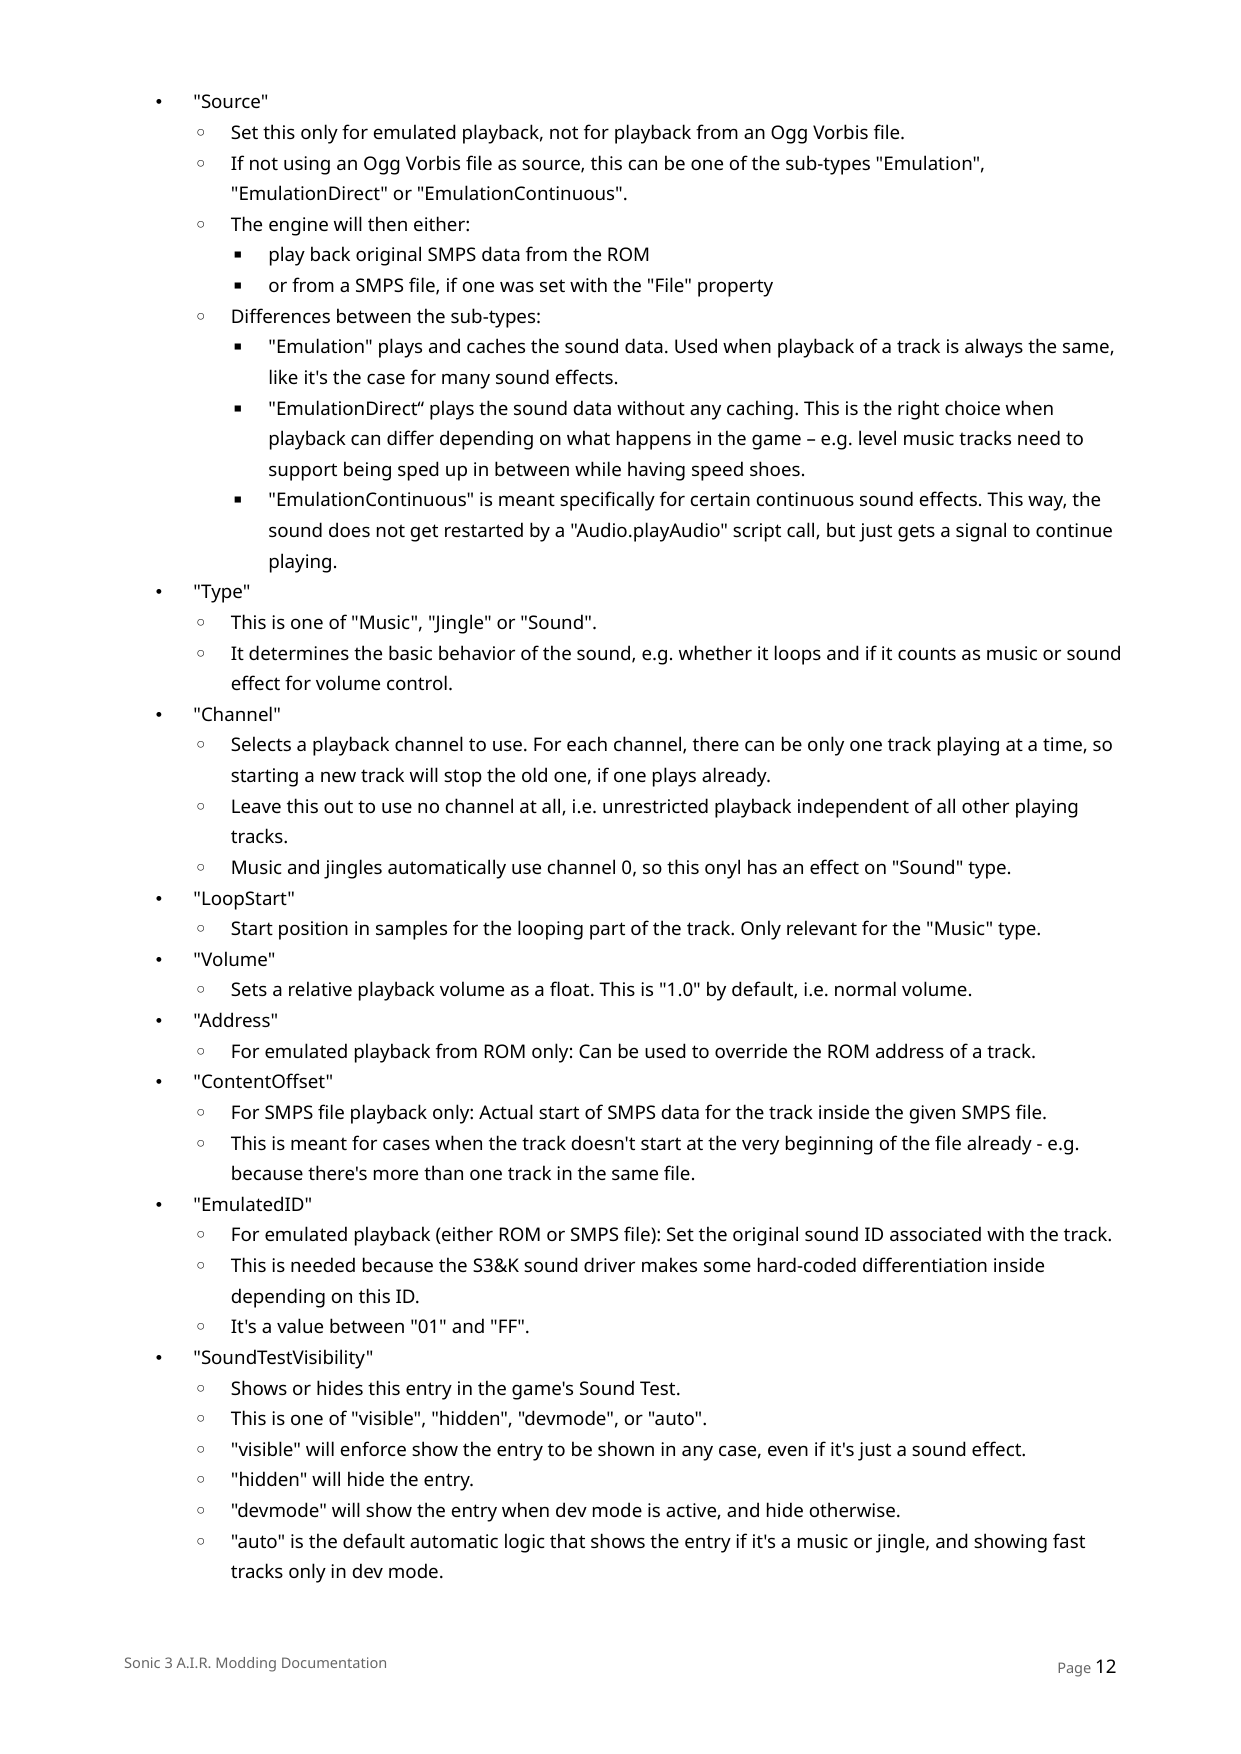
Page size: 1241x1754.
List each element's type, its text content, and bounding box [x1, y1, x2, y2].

list This is needed because the S3&K sound driver makes some hard-coded differentiation inside depending on this ID. [193, 1252, 1122, 1308]
list or from a SMPS file, if one was set with the "File" property [231, 272, 1122, 298]
list "ContentOffset" [156, 1068, 1122, 1094]
list This is one of "visible", "hidden", "devmode", or "auto". [193, 1405, 1122, 1431]
list Start position in samples for the looping part of the track. Only relevant for the "Music" type. [193, 915, 1122, 941]
list Music and jingles automatically use channel 0, so this onyl has an effect on "Sound" type. [193, 854, 1122, 880]
list Leave this out to use no channel at all, i.e. unrestricted playback independent of all other playing tracks. [193, 793, 1122, 849]
list "EmulationDirect“ plays the sound data without any caching. This is the right choice when playback can differ depending on what happens in the game – e.g. level music tracks need to support being sped up in between while having speed shoes. [231, 395, 1122, 482]
list "Address" [156, 1007, 1122, 1033]
list For SMPS file playback only: Actual start of SMPS data for the track inside the given SMPS file. [193, 1099, 1122, 1125]
list "Volume" [156, 946, 1122, 972]
list "hidden" will hide the entry. [193, 1467, 1122, 1492]
list "SoundTestVisibility" [156, 1344, 1122, 1370]
list "Source" [156, 88, 1122, 114]
list It determines the basic behavior of the sound, e.g. whether it loops and if it counts as music or sound effect for volume control. [193, 640, 1122, 696]
list It's a value between "01" and "FF". [193, 1313, 1122, 1339]
list For emulated playback (either ROM or SMPS file): Set the original sound ID associated with the track. [193, 1222, 1122, 1247]
list Sets a relative playback volume as a float. This is "1.0" by default, i.e. normal volume. [193, 977, 1122, 1002]
list "visible" will enforce show the entry to be shown in any case, even if it's just a sound effect. [193, 1436, 1122, 1462]
list "devmode" will show the entry when dev mode is active, and hide otherwise. [193, 1497, 1122, 1523]
list "auto" is the default automatic logic that shows the entry if it's a music or jingle, and showing fast tracks only in dev mode. [193, 1528, 1122, 1584]
list This is one of "Music", "Jingle" or "Sound". [193, 609, 1122, 635]
list Selects a playback channel to use. For each channel, there can be only one track playing at a time, so starting a new track will stop the old one, if one plays already. [193, 732, 1122, 788]
list Set this only for emulated playback, not for playback from an Ogg Vorbis file. [193, 119, 1122, 145]
list "EmulationContinuous" is meant specifically for certain continuous sound effects. This way, the sound does not get restarted by a "Audio.playAudio" script call, but just gets a signal to continue playing. [231, 487, 1122, 573]
list "Channel" [156, 701, 1122, 727]
list Shows or hides this entry in the game's Sound Test. [193, 1375, 1122, 1400]
list Differences between the sub-types: [193, 303, 1122, 328]
list "Emulation" plays and caches the sound data. Used when playback of a track is always the same, like it's the case for many sound effects. [231, 333, 1122, 390]
list The engine will then either: [193, 211, 1122, 237]
list For emulated playback from ROM only: Can be used to override the ROM address of a track. [193, 1038, 1122, 1063]
list "LoopStart" [156, 885, 1122, 910]
list This is meant for cases when the track doesn't start at the very beginning of the file already - e.g. because there's more than one track in the same file. [193, 1130, 1122, 1186]
list "EmulatedID" [156, 1191, 1122, 1217]
list play back original SMPS data from the ROM [231, 242, 1122, 267]
list If not using an Ogg Vorbis file as source, this can be one of the sub-types "Emulation", "EmulationDirect" or "EmulationContinuous". [193, 150, 1122, 206]
list "Type" [156, 578, 1122, 604]
